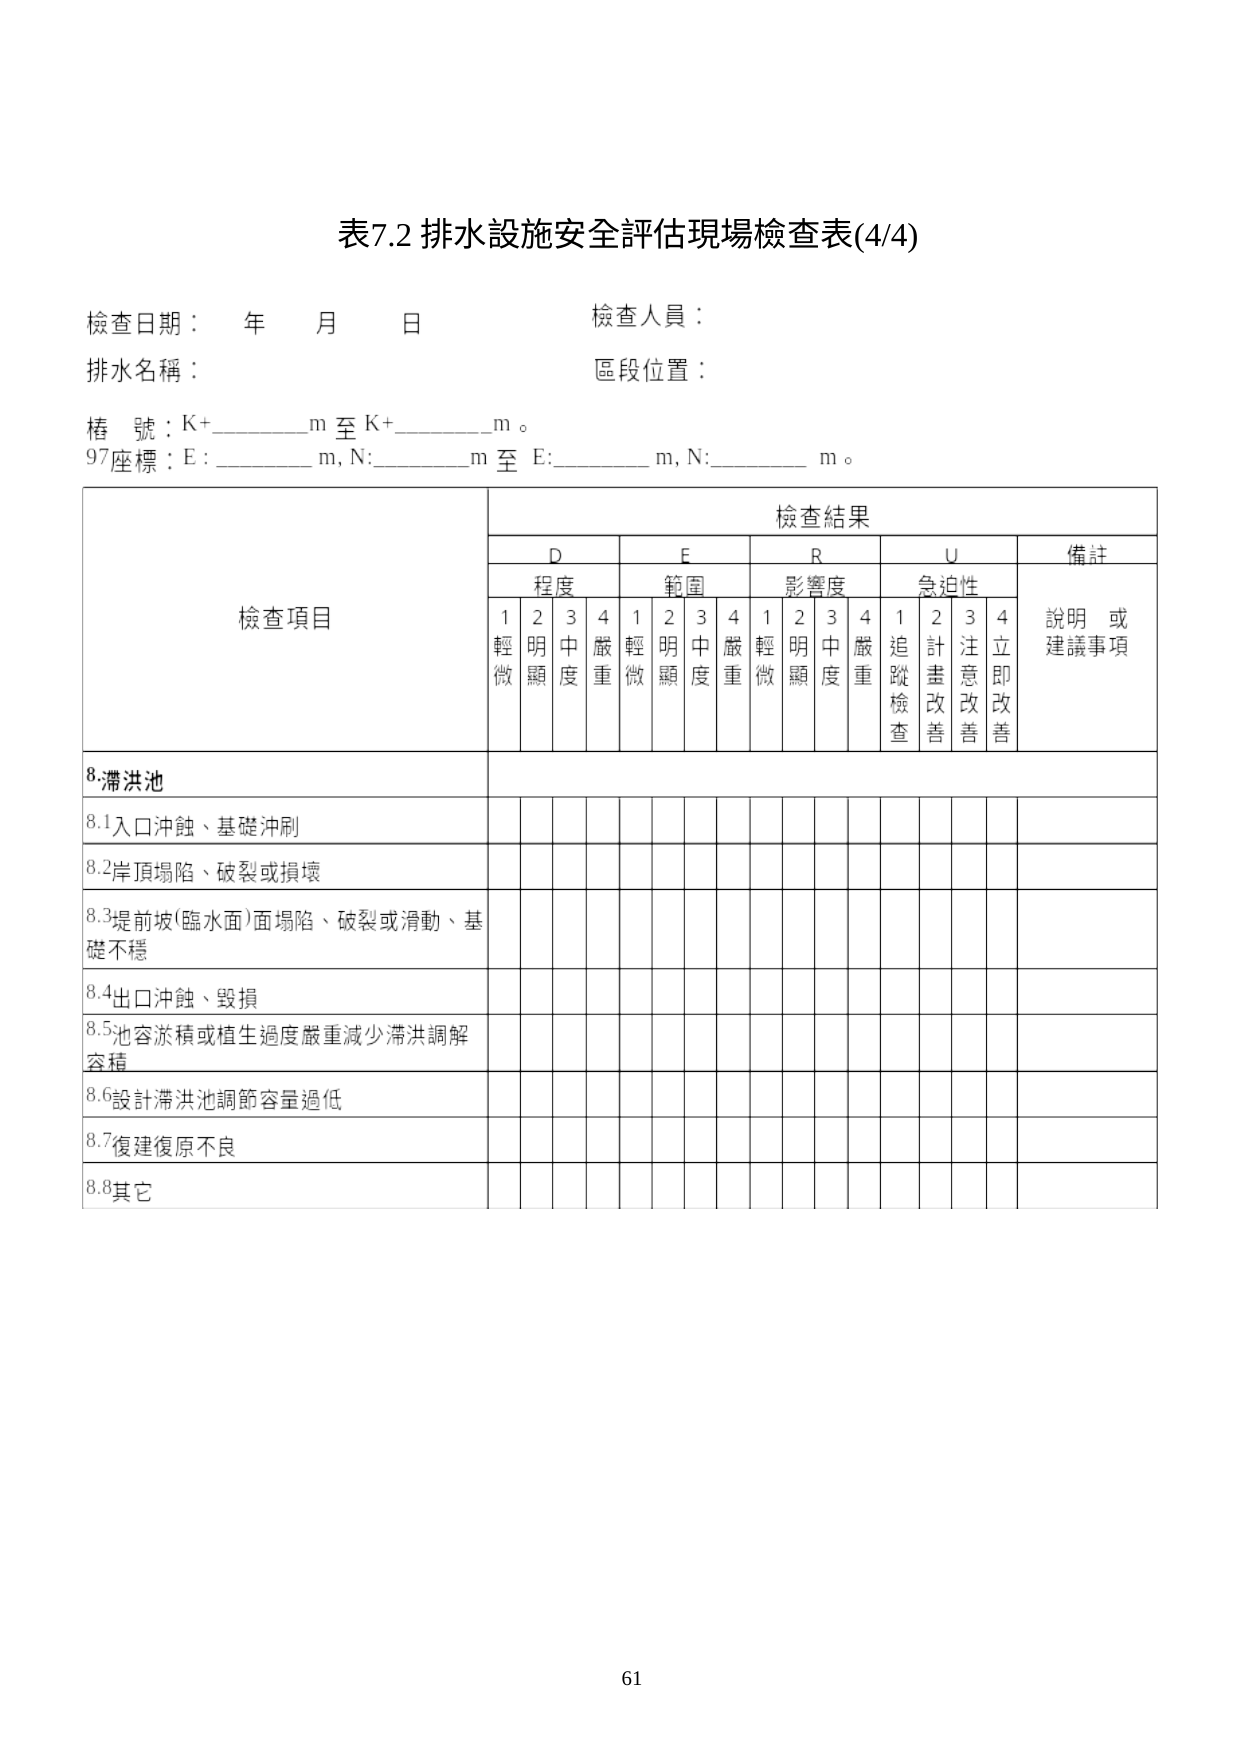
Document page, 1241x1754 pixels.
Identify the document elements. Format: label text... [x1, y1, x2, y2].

subtitle 表7.2 排水設施安全評估現場檢查表(4/4) [83, 206, 1181, 256]
